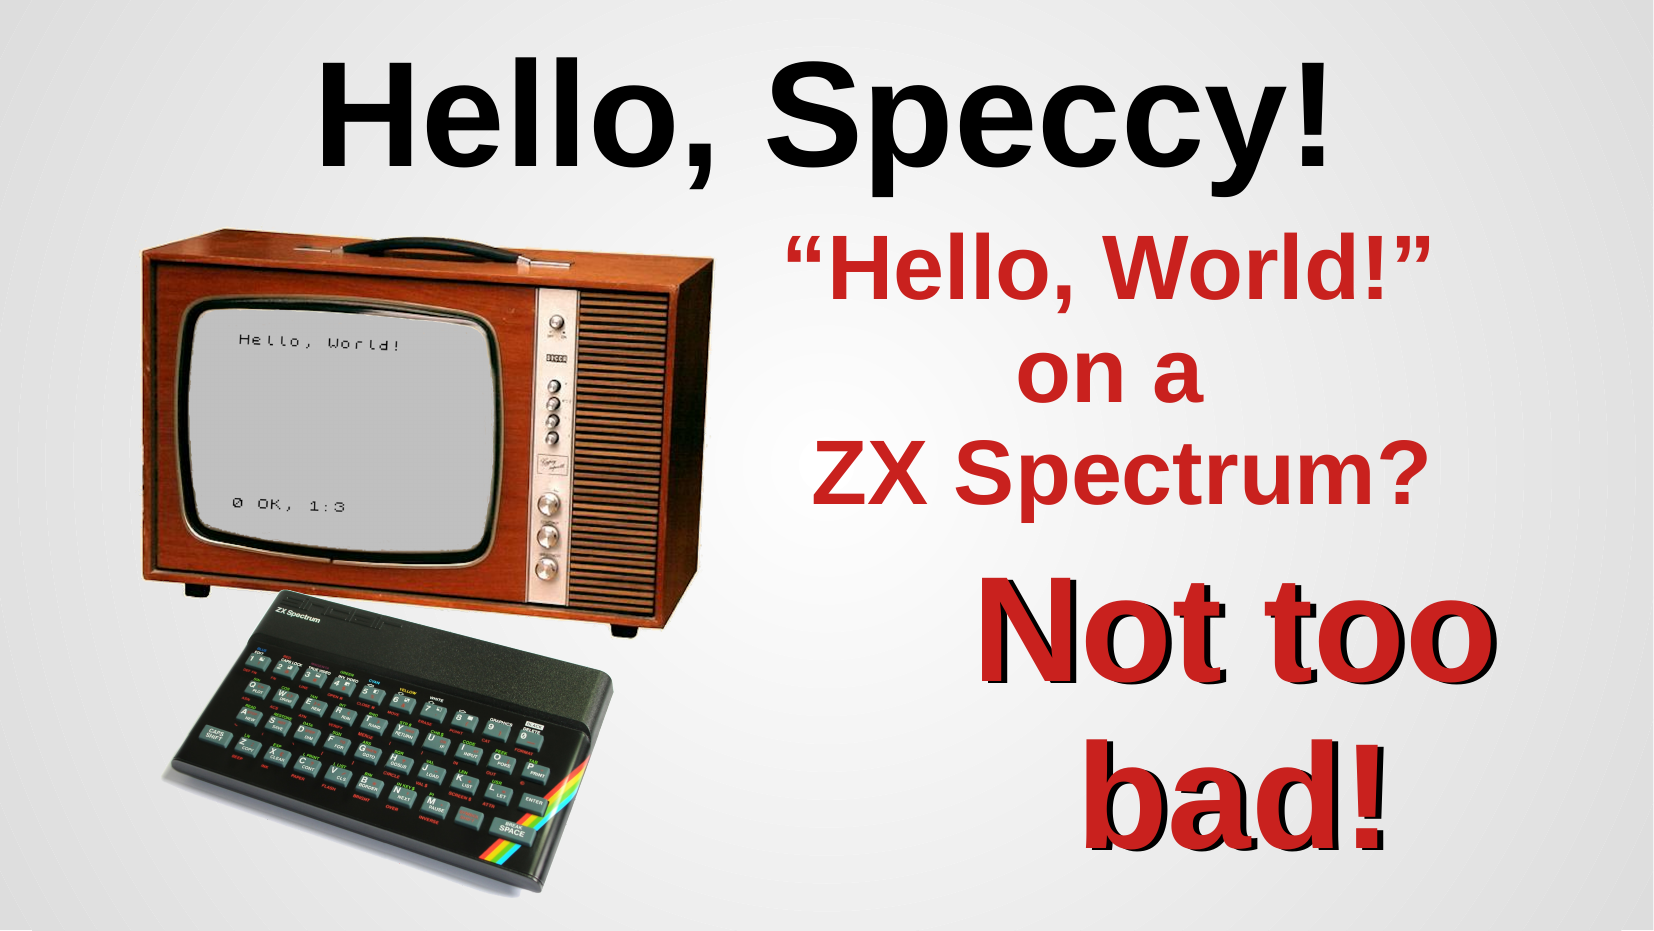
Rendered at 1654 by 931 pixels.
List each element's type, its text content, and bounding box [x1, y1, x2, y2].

text_box “Hello, World!” on a ZX Spectrum? [766, 209, 1561, 532]
text_box Not too bad! [957, 537, 1538, 888]
title Hello, Speccy! [82, 30, 1571, 199]
picture [135, 223, 718, 915]
text_box Not too bad! [963, 540, 1544, 890]
